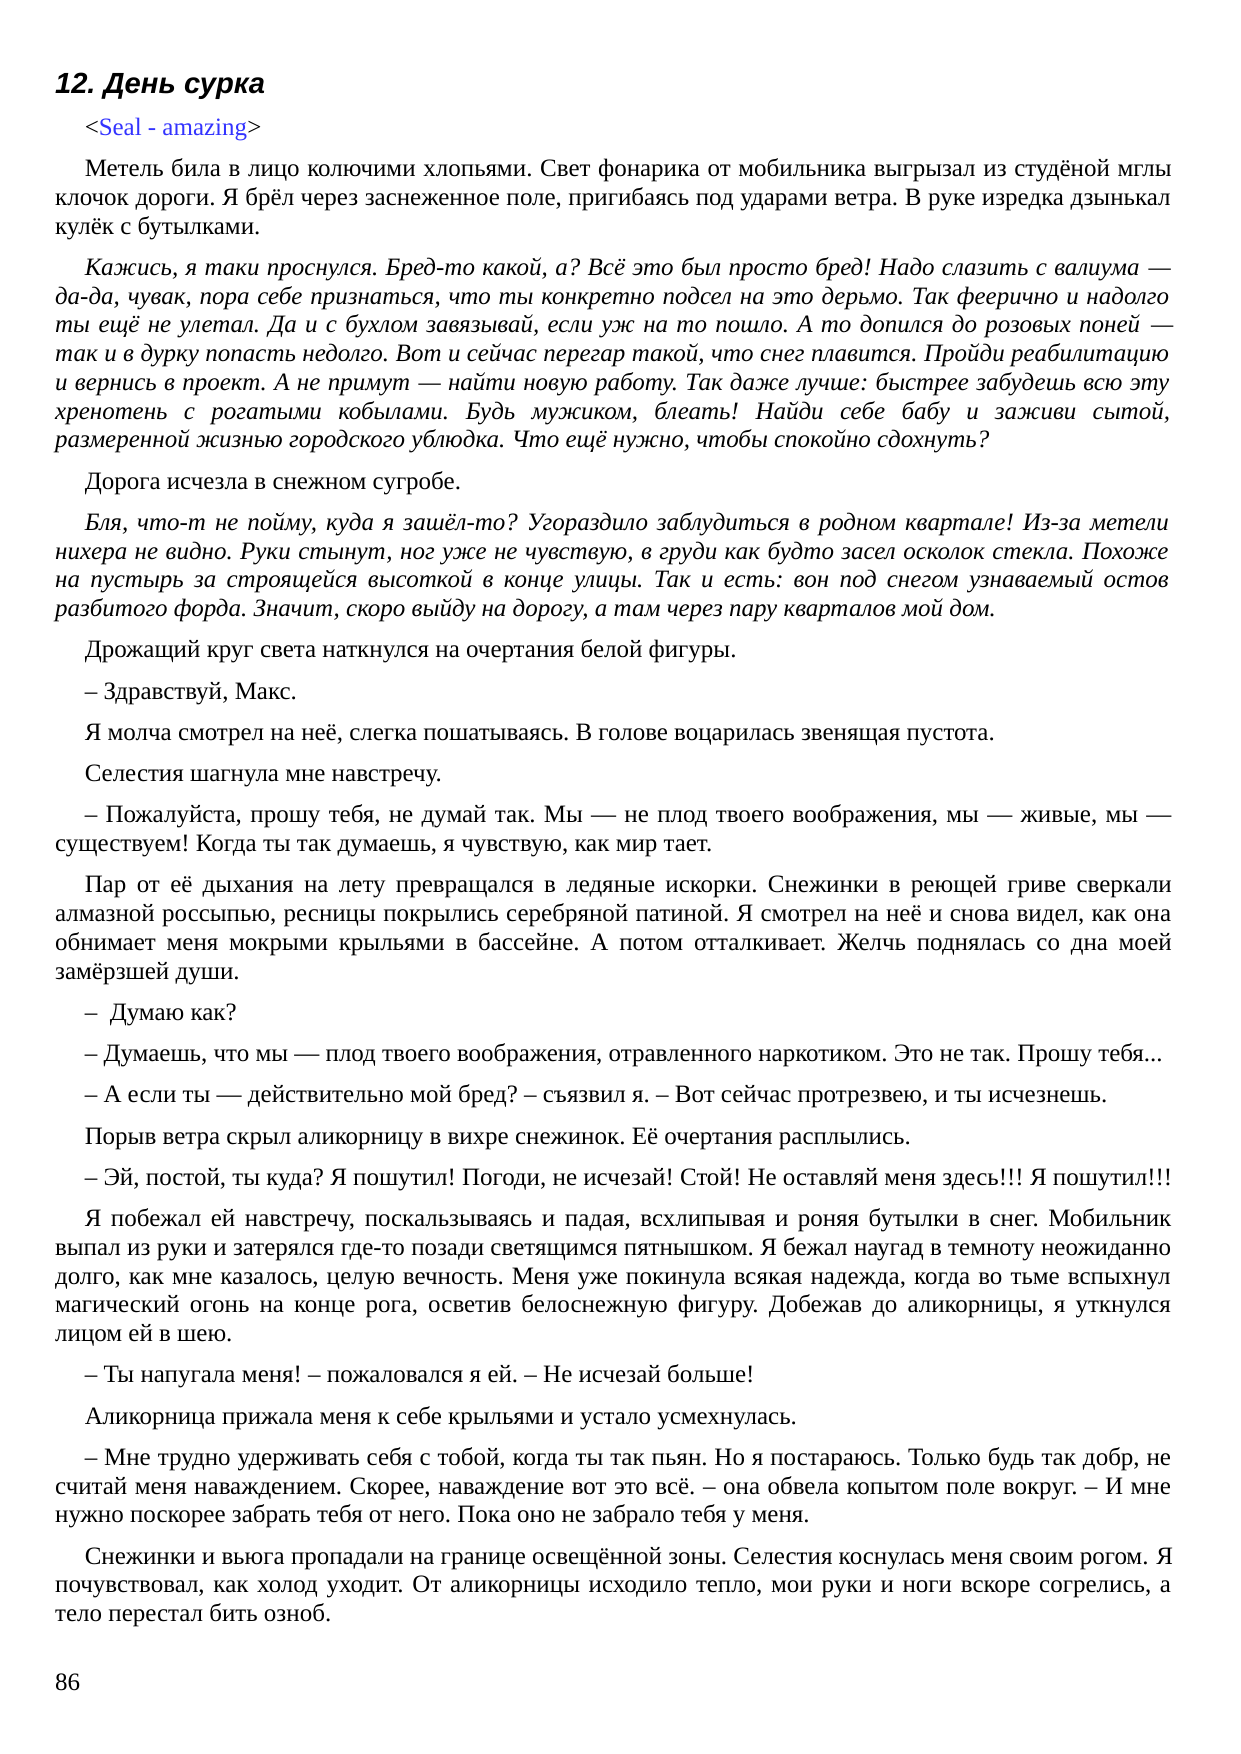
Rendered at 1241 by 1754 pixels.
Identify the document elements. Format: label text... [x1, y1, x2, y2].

text Я молча смотрел на неё, слегка пошатываясь. В голове воцарилась звенящая пустота. [55, 717, 1173, 746]
subtitle 12. День сурка [55, 66, 1173, 99]
text – Ты напугала меня! – пожаловался я ей. – Не исчезай больше! [55, 1359, 1173, 1388]
text – Думаешь, что мы — плод твоего воображения, отравленного наркотиком. Это не так. Прошу тебя... [55, 1038, 1173, 1067]
text Селестия шагнула мне навстречу. [55, 758, 1173, 787]
text – Эй, постой, ты куда? Я пошутил! Погоди, не исчезай! Стой! Не оставляй меня здесь!!! Я пошутил!!! [55, 1162, 1173, 1191]
text Кажись, я таки проснулся. Бред-то какой, а? Всё это был просто бред! Надо слазить с валиума — да-да, чувак, пора себе признаться, что ты конкретно подсел на это дерьмо. Так феерично и надолго ты ещё не улетал. Да и с бухлом завязывай, если уж на то пошло. А то допился до розовых поней — так и в дурку попасть недолго. Вот и сейчас перегар такой, что снег плавится. Пройди реабилитацию и вернись в проект. А не примут — найти новую работу. Так даже лучше: быстрее забудешь всю эту хренотень с рогатыми кобылами. Будь мужиком, блеать! Найди себе бабу и заживи сытой, размеренной жизнью городского ублюдка. Что ещё нужно, чтобы спокойно сдохнуть? [55, 252, 1173, 453]
text Снежинки и вьюга пропадали на границе освещённой зоны. Селестия коснулась меня своим рогом. Я почувствовал, как холод уходит. От аликорницы исходило тепло, мои руки и ноги вскоре согрелись, а тело перестал бить озноб. [55, 1541, 1173, 1627]
text Бля, что-т не пойму, куда я зашёл-то? Угораздило заблудиться в родном квартале! Из-за метели нихера не видно. Руки стынут, ног уже не чувствую, в груди как будто засел осколок стекла. Похоже на пустырь за строящейся высоткой в конце улицы. Так и есть: вон под снегом узнаваемый остов разбитого форда. Значит, скоро выйду на дорогу, а там через пару кварталов мой дом. [55, 507, 1173, 622]
text Я побежал ей навстречу, поскальзываясь и падая, всхлипывая и роняя бутылки в снег. Мобильник выпал из руки и затерялся где-то позади светящимся пятнышком. Я бежал наугад в темноту неожиданно долго, как мне казалось, целую вечность. Меня уже покинула всякая надежда, когда во тьме вспыхнул магический огонь на конце рога, осветив белоснежную фигуру. Добежав до аликорницы, я уткнулся лицом ей в шею. [55, 1203, 1173, 1347]
text Метель била в лицо колючими хлопьями. Свет фонарика от мобильника выгрызал из студёной мглы клочок дороги. Я брёл через заснеженное поле, пригибаясь под ударами ветра. В руке изредка дзынькал кулёк с бутылками. [55, 153, 1173, 239]
text <Seal - amazing> [55, 112, 1173, 141]
text – Пожалуйста, прошу тебя, не думай так. Мы — не плод твоего воображения, мы — живые, мы — существуем! Когда ты так думаешь, я чувствую, как мир тает. [55, 799, 1173, 857]
text Порыв ветра скрыл аликорницу в вихре снежинок. Её очертания расплылись. [55, 1121, 1173, 1149]
text Пар от её дыхания на лету превращался в ледяные искорки. Снежинки в реющей гриве сверкали алмазной россыпью, ресницы покрылись серебряной патиной. Я смотрел на неё и снова видел, как она обнимает меня мокрыми крыльями в бассейне. А потом отталкивает. Желчь поднялась со дна моей замёрзшей души. [55, 869, 1173, 984]
text Дрожащий круг света наткнулся на очертания белой фигуры. [55, 634, 1173, 663]
text Аликорница прижала меня к себе крыльями и устало усмехнулась. [55, 1401, 1173, 1429]
text Дорога исчезла в снежном сугробе. [55, 466, 1173, 494]
text – Мне трудно удерживать себя с тобой, когда ты так пьян. Но я постараюсь. Только будь так добр, не считай меня наваждением. Скорее, наваждение вот это всё. – она обвела копытом поле вокруг. – И мне нужно поскорее забрать тебя от него. Пока оно не забрало тебя у меня. [55, 1442, 1173, 1528]
text – Думаю как? [55, 997, 1173, 1026]
text – Здравствуй, Макс. [55, 676, 1173, 704]
text – А если ты — действительно мой бред? – съязвил я. – Вот сейчас протрезвею, и ты исчезнешь. [55, 1079, 1173, 1108]
